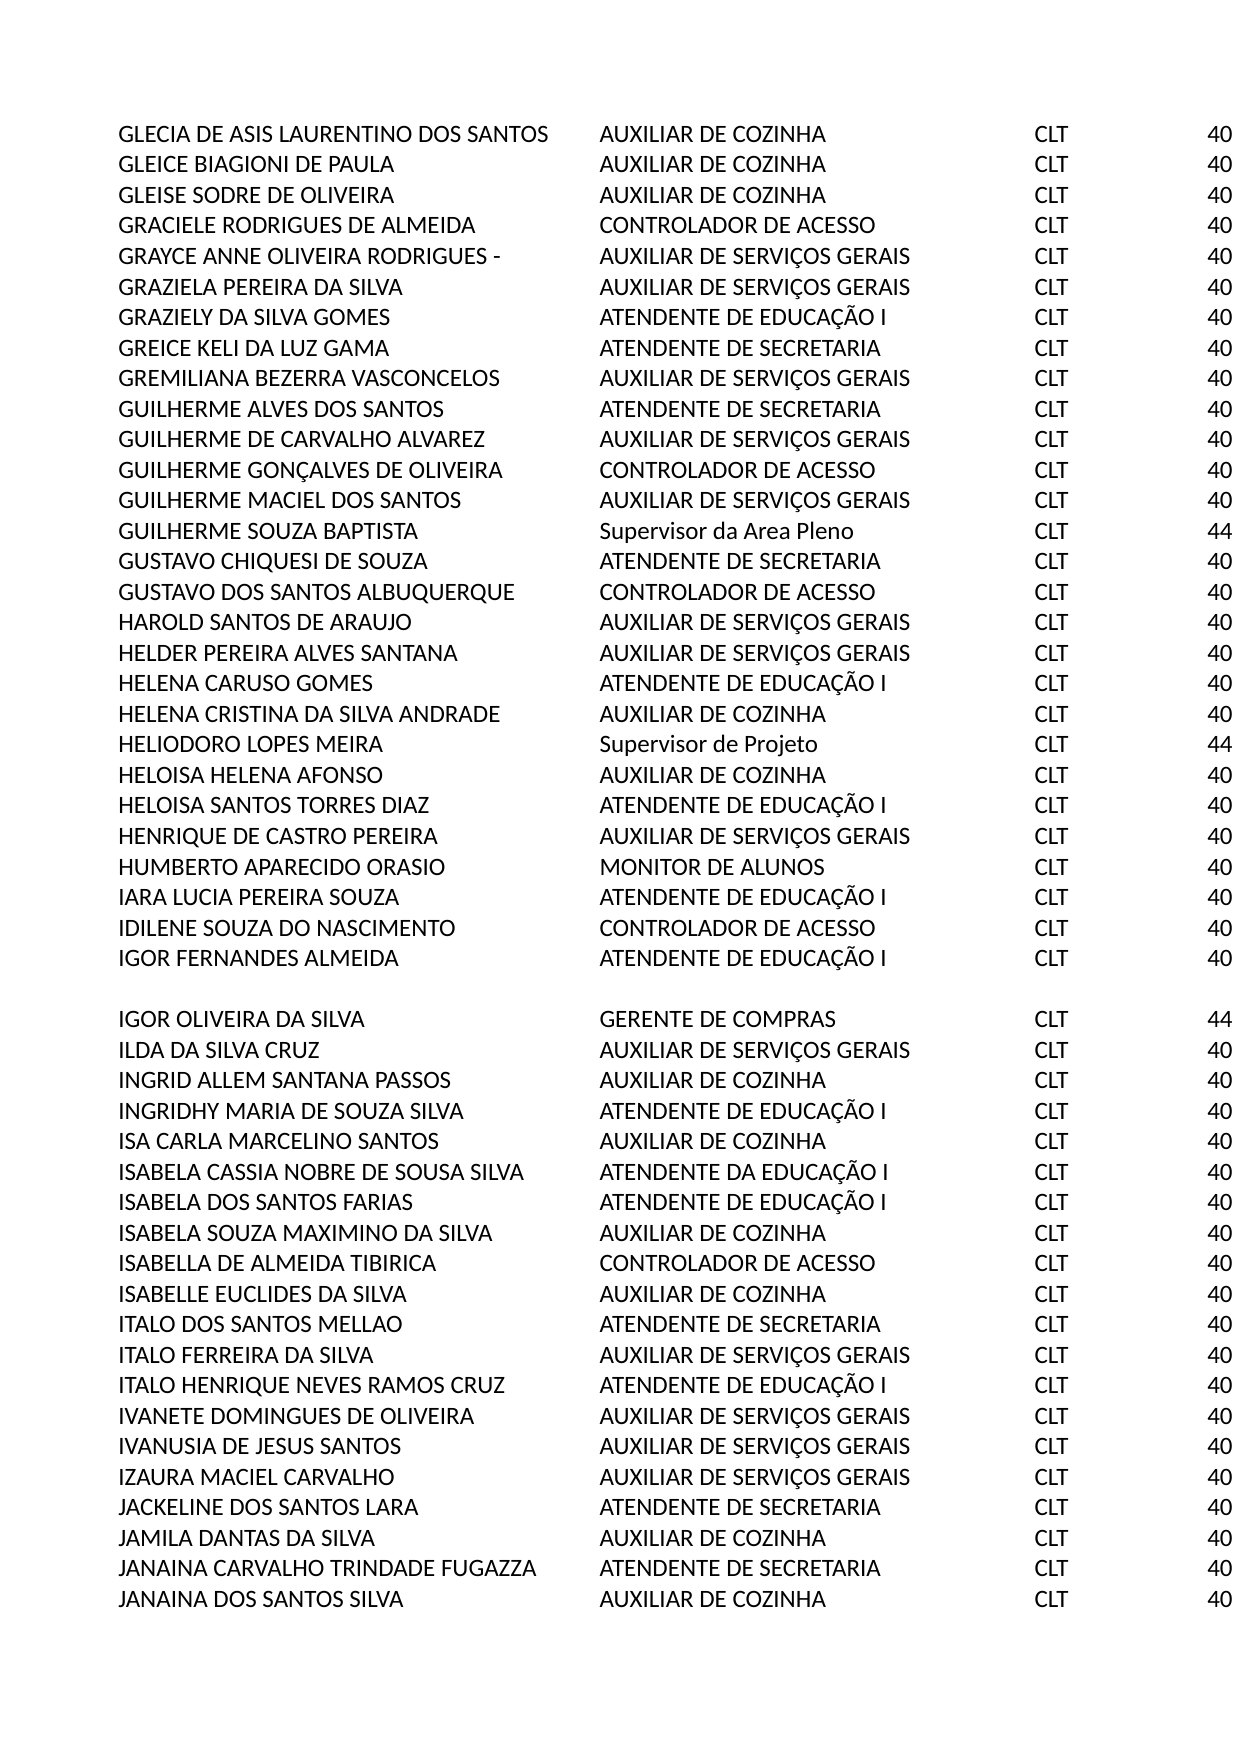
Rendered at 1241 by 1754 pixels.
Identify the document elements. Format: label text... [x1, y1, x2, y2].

table_cell CLT [962, 393, 1141, 423]
table_cell IZAURA MACIEL CARVALHO [115, 1461, 596, 1492]
table_cell 44 [1141, 973, 1240, 1034]
table_cell CLT [962, 1125, 1141, 1156]
table_cell 40 [1141, 1095, 1240, 1125]
table_cell 40 [1141, 1522, 1240, 1553]
table_cell ATENDENTE DE EDUCAÇÃO I [596, 668, 962, 698]
table_cell CLT [962, 1339, 1141, 1369]
table_cell 40 [1141, 179, 1240, 210]
table_cell ISABELLE EUCLIDES DA SILVA [115, 1278, 596, 1308]
table_cell ATENDENTE DE EDUCAÇÃO I [596, 1186, 962, 1217]
table_cell 40 [1141, 545, 1240, 576]
table_cell AUXILIAR DE SERVIÇOS GERAIS [596, 362, 962, 393]
table_cell ITALO FERREIRA DA SILVA [115, 1339, 596, 1369]
table_cell ILDA DA SILVA CRUZ [115, 1034, 596, 1064]
table_cell GRAYCE ANNE OLIVEIRA RODRIGUES - [115, 240, 596, 271]
table_cell 40 [1141, 606, 1240, 637]
table_cell CLT [962, 454, 1141, 484]
table_cell 40 [1141, 637, 1240, 667]
table_cell CLT [962, 1492, 1141, 1522]
table_cell CLT [962, 149, 1141, 179]
table_cell AUXILIAR DE COZINHA [596, 1522, 962, 1553]
table_cell ISA CARLA MARCELINO SANTOS [115, 1125, 596, 1156]
table_cell AUXILIAR DE COZINHA [596, 1217, 962, 1247]
table_cell CLT [962, 1217, 1141, 1247]
table_cell 40 [1141, 820, 1240, 851]
table_cell GUILHERME ALVES DOS SANTOS [115, 393, 596, 423]
table_cell CLT [962, 912, 1141, 942]
table_cell 40 [1141, 210, 1240, 240]
table_cell ATENDENTE DE EDUCAÇÃO I [596, 1370, 962, 1400]
table_cell GUILHERME MACIEL DOS SANTOS [115, 484, 596, 515]
table_cell ATENDENTE DE EDUCAÇÃO I [596, 790, 962, 820]
table_cell 40 [1141, 851, 1240, 881]
table_cell CLT [962, 606, 1141, 637]
table_cell AUXILIAR DE COZINHA [596, 759, 962, 789]
table_cell MONITOR DE ALUNOS [596, 851, 962, 881]
table_cell 40 [1141, 118, 1240, 149]
table_cell 40 [1141, 668, 1240, 698]
table_cell CLT [962, 545, 1141, 576]
table_cell CLT [962, 1431, 1141, 1461]
table_cell CLT [962, 1278, 1141, 1308]
table_cell 40 [1141, 423, 1240, 454]
table_cell CLT [962, 759, 1141, 789]
table_cell AUXILIAR DE COZINHA [596, 149, 962, 179]
table_cell Supervisor de Projeto [596, 729, 962, 759]
table_cell CLT [962, 942, 1141, 973]
table_cell GRAZIELY DA SILVA GOMES [115, 301, 596, 332]
table_cell 40 [1141, 1064, 1240, 1095]
table_cell GERENTE DE COMPRAS [596, 973, 962, 1034]
table_cell 40 [1141, 1309, 1240, 1339]
table_cell 40 [1141, 1492, 1240, 1522]
table_cell CONTROLADOR DE ACESSO [596, 576, 962, 606]
table_cell 40 [1141, 271, 1240, 301]
table_cell GRACIELE RODRIGUES DE ALMEIDA [115, 210, 596, 240]
table_cell AUXILIAR DE COZINHA [596, 179, 962, 210]
table_cell 40 [1141, 362, 1240, 393]
table_cell 40 [1141, 912, 1240, 942]
table_cell CLT [962, 332, 1141, 362]
table_cell 40 [1141, 149, 1240, 179]
table_cell JANAINA DOS SANTOS SILVA [115, 1583, 596, 1614]
table_cell GUSTAVO DOS SANTOS ALBUQUERQUE [115, 576, 596, 606]
table_cell GUSTAVO CHIQUESI DE SOUZA [115, 545, 596, 576]
table_cell CLT [962, 637, 1141, 667]
table_cell CLT [962, 1034, 1141, 1064]
table_cell CLT [962, 851, 1141, 881]
table_cell CLT [962, 301, 1141, 332]
table_cell GLEICE BIAGIONI DE PAULA [115, 149, 596, 179]
table_cell 40 [1141, 698, 1240, 728]
table_cell 40 [1141, 1400, 1240, 1431]
table_cell 40 [1141, 301, 1240, 332]
table_cell GUILHERME DE CARVALHO ALVAREZ [115, 423, 596, 454]
table_cell AUXILIAR DE SERVIÇOS GERAIS [596, 271, 962, 301]
table_cell AUXILIAR DE SERVIÇOS GERAIS [596, 1034, 962, 1064]
table_cell IDILENE SOUZA DO NASCIMENTO [115, 912, 596, 942]
table_cell HELIODORO LOPES MEIRA [115, 729, 596, 759]
table_cell ATENDENTE DE EDUCAÇÃO I [596, 301, 962, 332]
table_cell Supervisor da Area Pleno [596, 515, 962, 545]
table_cell CLT [962, 576, 1141, 606]
table_cell INGRID ALLEM SANTANA PASSOS [115, 1064, 596, 1095]
table_cell 40 [1141, 790, 1240, 820]
table_cell AUXILIAR DE SERVIÇOS GERAIS [596, 606, 962, 637]
table_cell CLT [962, 698, 1141, 728]
table_cell GREICE KELI DA LUZ GAMA [115, 332, 596, 362]
table_cell CLT [962, 484, 1141, 515]
table_cell 40 [1141, 576, 1240, 606]
table_cell AUXILIAR DE SERVIÇOS GERAIS [596, 1339, 962, 1369]
table_cell AUXILIAR DE COZINHA [596, 1278, 962, 1308]
table_cell CONTROLADOR DE ACESSO [596, 454, 962, 484]
table_cell HELENA CRISTINA DA SILVA ANDRADE [115, 698, 596, 728]
table_cell GLEISE SODRE DE OLIVEIRA [115, 179, 596, 210]
table_cell HELOISA SANTOS TORRES DIAZ [115, 790, 596, 820]
table_cell AUXILIAR DE SERVIÇOS GERAIS [596, 1461, 962, 1492]
table_cell ATENDENTE DE EDUCAÇÃO I [596, 1095, 962, 1125]
table_cell ISABELA SOUZA MAXIMINO DA SILVA [115, 1217, 596, 1247]
table_cell CLT [962, 1186, 1141, 1217]
table_cell IVANETE DOMINGUES DE OLIVEIRA [115, 1400, 596, 1431]
table_cell AUXILIAR DE COZINHA [596, 698, 962, 728]
table_cell CLT [962, 362, 1141, 393]
table_cell 40 [1141, 1431, 1240, 1461]
table_cell AUXILIAR DE SERVIÇOS GERAIS [596, 484, 962, 515]
table_cell GUILHERME SOUZA BAPTISTA [115, 515, 596, 545]
table_cell 40 [1141, 240, 1240, 271]
table_cell ITALO HENRIQUE NEVES RAMOS CRUZ [115, 1370, 596, 1400]
table_cell HELENA CARUSO GOMES [115, 668, 596, 698]
table_cell GREMILIANA BEZERRA VASCONCELOS [115, 362, 596, 393]
table_cell AUXILIAR DE SERVIÇOS GERAIS [596, 1431, 962, 1461]
table_cell JACKELINE DOS SANTOS LARA [115, 1492, 596, 1522]
table_cell CLT [962, 973, 1141, 1034]
table_cell 40 [1141, 332, 1240, 362]
table_cell AUXILIAR DE SERVIÇOS GERAIS [596, 1400, 962, 1431]
table_cell 40 [1141, 1217, 1240, 1247]
table_cell AUXILIAR DE SERVIÇOS GERAIS [596, 423, 962, 454]
table_cell GUILHERME GONÇALVES DE OLIVEIRA [115, 454, 596, 484]
table_cell AUXILIAR DE COZINHA [596, 118, 962, 149]
table_cell HAROLD SANTOS DE ARAUJO [115, 606, 596, 637]
table_cell 40 [1141, 1248, 1240, 1278]
table_cell CONTROLADOR DE ACESSO [596, 210, 962, 240]
table_cell ATENDENTE DE SECRETARIA [596, 332, 962, 362]
table_cell ISABELA CASSIA NOBRE DE SOUSA SILVA [115, 1156, 596, 1186]
table_cell CLT [962, 210, 1141, 240]
table_cell HELOISA HELENA AFONSO [115, 759, 596, 789]
table_cell ATENDENTE DE EDUCAÇÃO I [596, 942, 962, 973]
table_cell 44 [1141, 515, 1240, 545]
table_cell 40 [1141, 1278, 1240, 1308]
table_cell 44 [1141, 729, 1240, 759]
table_cell 40 [1141, 454, 1240, 484]
table_cell CLT [962, 729, 1141, 759]
table_cell ATENDENTE DE SECRETARIA [596, 545, 962, 576]
table_cell 40 [1141, 484, 1240, 515]
table_cell JANAINA CARVALHO TRINDADE FUGAZZA [115, 1553, 596, 1583]
table_cell CLT [962, 1064, 1141, 1095]
table_cell AUXILIAR DE SERVIÇOS GERAIS [596, 637, 962, 667]
table_cell 40 [1141, 1186, 1240, 1217]
table_cell 40 [1141, 1583, 1240, 1614]
table_cell ISABELLA DE ALMEIDA TIBIRICA [115, 1248, 596, 1278]
table_cell CLT [962, 1400, 1141, 1431]
table_cell CLT [962, 515, 1141, 545]
table_cell CONTROLADOR DE ACESSO [596, 1248, 962, 1278]
table_cell CLT [962, 881, 1141, 912]
table_cell AUXILIAR DE SERVIÇOS GERAIS [596, 240, 962, 271]
table_cell ATENDENTE DE SECRETARIA [596, 1309, 962, 1339]
table_cell ATENDENTE DE EDUCAÇÃO I [596, 881, 962, 912]
table_cell AUXILIAR DE SERVIÇOS GERAIS [596, 820, 962, 851]
table_cell HENRIQUE DE CASTRO PEREIRA [115, 820, 596, 851]
table_cell IARA LUCIA PEREIRA SOUZA [115, 881, 596, 912]
table_cell 40 [1141, 1034, 1240, 1064]
table_cell INGRIDHY MARIA DE SOUZA SILVA [115, 1095, 596, 1125]
table_cell 40 [1141, 1125, 1240, 1156]
table_cell CLT [962, 179, 1141, 210]
table_cell CLT [962, 1370, 1141, 1400]
table_cell CLT [962, 423, 1141, 454]
table_cell HELDER PEREIRA ALVES SANTANA [115, 637, 596, 667]
table_cell ISABELA DOS SANTOS FARIAS [115, 1186, 596, 1217]
table_cell CLT [962, 240, 1141, 271]
table_cell GLECIA DE ASIS LAURENTINO DOS SANTOS [115, 118, 596, 149]
table_cell CLT [962, 668, 1141, 698]
table_cell CLT [962, 118, 1141, 149]
table_cell CLT [962, 1583, 1141, 1614]
table_cell 40 [1141, 759, 1240, 789]
table_cell ATENDENTE DE SECRETARIA [596, 1492, 962, 1522]
table_cell CLT [962, 820, 1141, 851]
table_cell CLT [962, 1553, 1141, 1583]
table_cell AUXILIAR DE COZINHA [596, 1125, 962, 1156]
table_cell GRAZIELA PEREIRA DA SILVA [115, 271, 596, 301]
table_cell 40 [1141, 881, 1240, 912]
table_cell ATENDENTE DA EDUCAÇÃO I [596, 1156, 962, 1186]
table_cell ATENDENTE DE SECRETARIA [596, 393, 962, 423]
table_cell IVANUSIA DE JESUS SANTOS [115, 1431, 596, 1461]
table_cell IGOR OLIVEIRA DA SILVA [115, 973, 596, 1034]
table_cell CLT [962, 1522, 1141, 1553]
table_cell ATENDENTE DE SECRETARIA [596, 1553, 962, 1583]
table_cell 40 [1141, 1461, 1240, 1492]
table_cell CLT [962, 271, 1141, 301]
table_cell CLT [962, 1309, 1141, 1339]
table_cell CONTROLADOR DE ACESSO [596, 912, 962, 942]
table_cell HUMBERTO APARECIDO ORASIO [115, 851, 596, 881]
table_cell 40 [1141, 1339, 1240, 1369]
table_cell JAMILA DANTAS DA SILVA [115, 1522, 596, 1553]
table_cell CLT [962, 1461, 1141, 1492]
table_cell CLT [962, 1248, 1141, 1278]
table_cell ITALO DOS SANTOS MELLAO [115, 1309, 596, 1339]
table_cell 40 [1141, 942, 1240, 973]
table_cell CLT [962, 1095, 1141, 1125]
table_cell CLT [962, 1156, 1141, 1186]
table_cell 40 [1141, 1370, 1240, 1400]
table_cell AUXILIAR DE COZINHA [596, 1064, 962, 1095]
table_cell AUXILIAR DE COZINHA [596, 1583, 962, 1614]
table_cell 40 [1141, 1156, 1240, 1186]
table_cell 40 [1141, 1553, 1240, 1583]
table_cell 40 [1141, 393, 1240, 423]
table_cell CLT [962, 790, 1141, 820]
table_cell IGOR FERNANDES ALMEIDA [115, 942, 596, 973]
